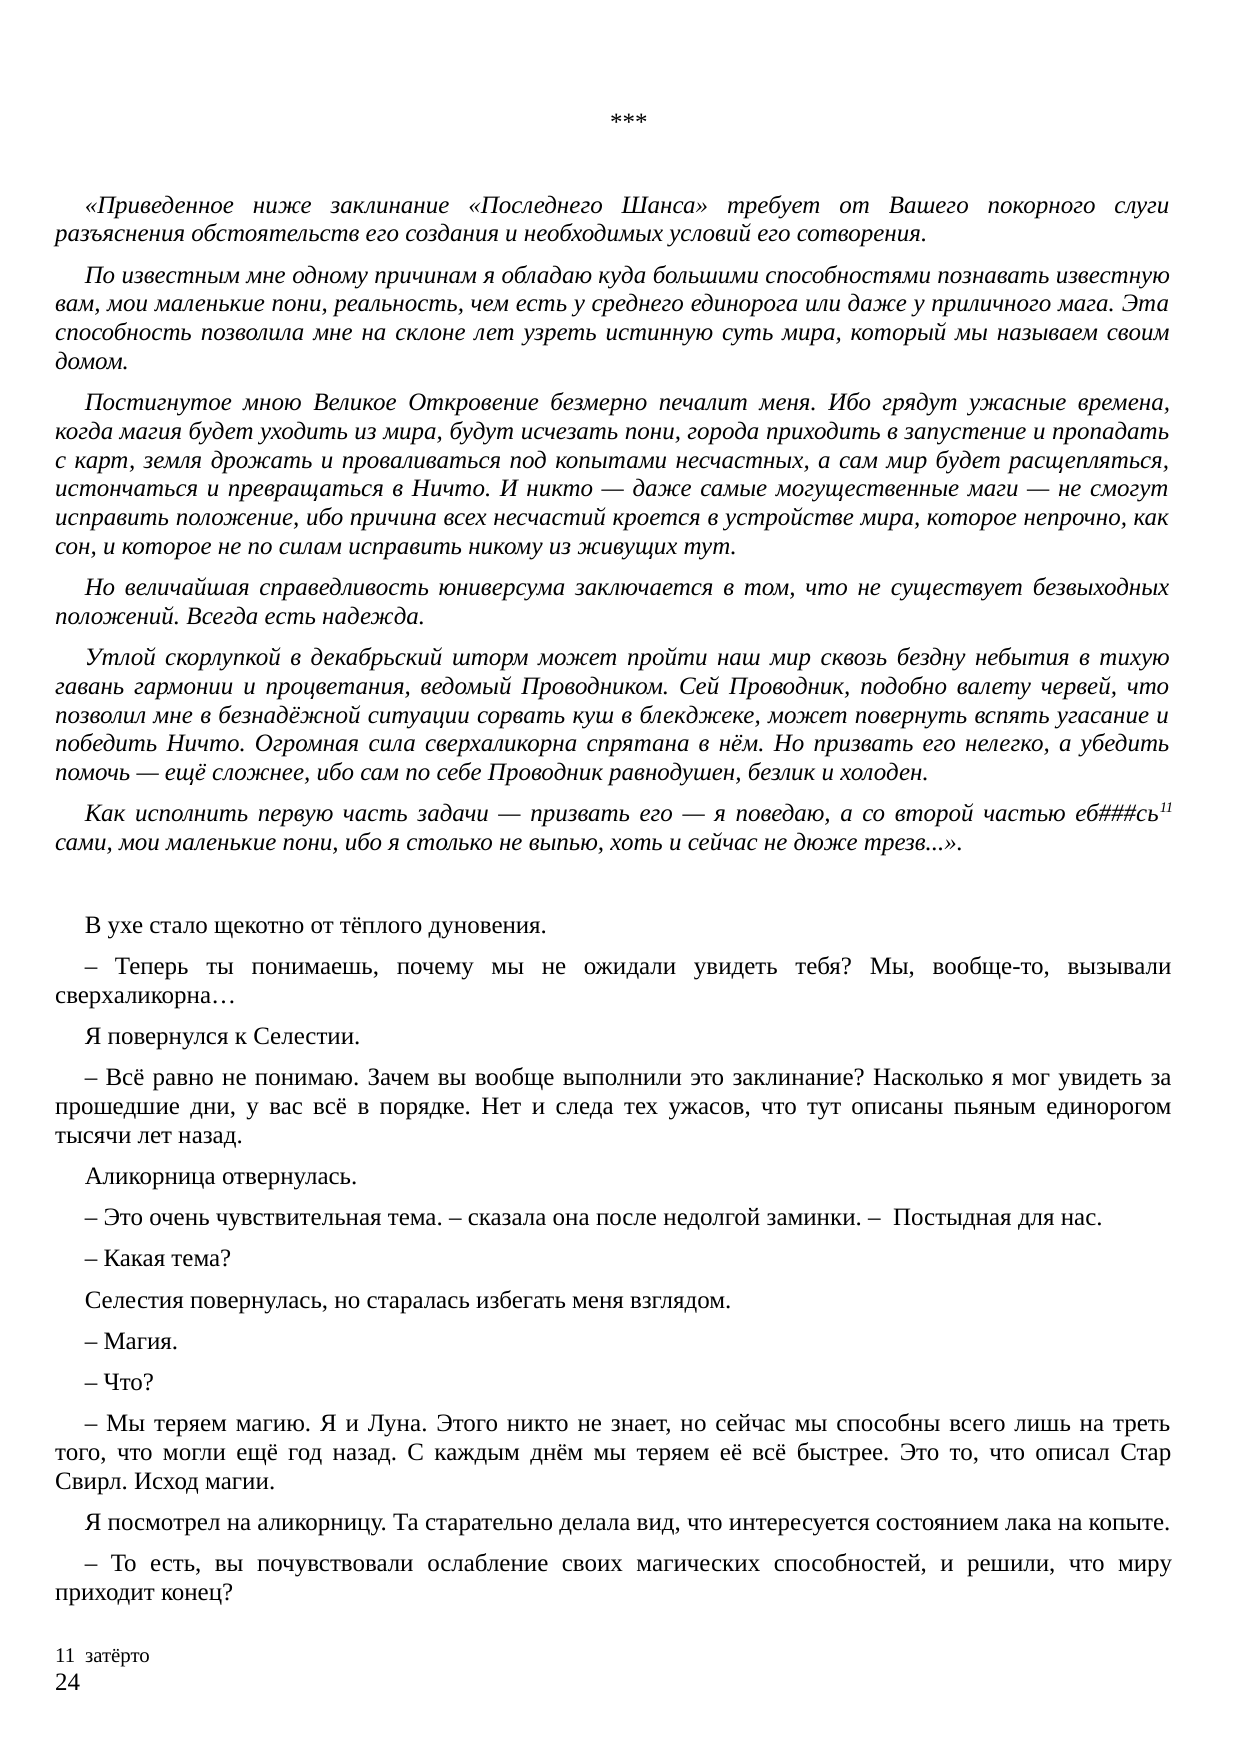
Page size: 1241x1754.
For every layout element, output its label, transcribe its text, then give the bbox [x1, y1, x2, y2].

text В ухе стало щекотно от тёплого дуновения. [55, 910, 1173, 938]
text Аликорница отвернулась. [55, 1161, 1173, 1190]
text – Всё равно не понимаю. Зачем вы вообще выполнили это заклинание? Насколько я мог увидеть за прошедшие дни, у вас всё в порядке. Нет и следа тех ужасов, что тут описаны пьяным единорогом тысячи лет назад. [55, 1062, 1173, 1148]
text – Мы теряем магию. Я и Луна. Этого никто не знает, но сейчас мы способны всего лишь на треть того, что могли ещё год назад. С каждым днём мы теряем её всё быстрее. Это то, что описал Стар Свирл. Исход магии. [55, 1408, 1173, 1495]
text затёрто [55, 1642, 1173, 1667]
text – Теперь ты понимаешь, почему мы не ожидали увидеть тебя? Мы, вообще-то, вызывали сверхаликорна… [55, 951, 1173, 1008]
text Селестия повернулась, но старалась избегать меня взглядом. [55, 1285, 1173, 1313]
text *** [55, 107, 1173, 136]
text – Магия. [55, 1326, 1173, 1355]
text – Какая тема? [55, 1243, 1173, 1272]
text Я посмотрел на аликорницу. Та старательно делала вид, что интересуется состоянием лака на копыте. [55, 1507, 1173, 1536]
text Как исполнить первую часть задачи — призвать его — я поведаю, а со второй частью еб###сь сами, мои маленькие пони, ибо я столько не выпью, хоть и сейчас не дюже трезв...». [55, 798, 1173, 856]
text – Что? [55, 1367, 1173, 1396]
text Я повернулся к Селестии. [55, 1021, 1173, 1050]
text – Это очень чувствительная тема. – сказала она после недолгой заминки. – Постыдная для нас. [55, 1202, 1173, 1231]
text «Приведенное ниже заклинание «Последнего Шанса» требует от Вашего покорного слуги разъяснения обстоятельств его создания и необходимых условий его сотворения. [55, 190, 1173, 247]
text По известным мне одному причинам я обладаю куда большими способностями познавать известную вам, мои маленькие пони, реальность, чем есть у среднего единорога или даже у приличного мага. Эта способность позволила мне на склоне лет узреть истинную суть мира, который мы называем своим домом. [55, 260, 1173, 375]
text Постигнутое мною Великое Откровение безмерно печалит меня. Ибо грядут ужасные времена, когда магия будет уходить из мира, будут исчезать пони, города приходить в запустение и пропадать с карт, земля дрожать и проваливаться под копытами несчастных, а сам мир будет расщепляться, истончаться и превращаться в Ничто. И никто — даже самые могущественные маги — не смогут исправить положение, ибо причина всех несчастий кроется в устройстве мира, которое непрочно, как сон, и которое не по силам исправить никому из живущих тут. [55, 387, 1173, 560]
text Но величайшая справедливость юниверсума заключается в том, что не существует безвыходных положений. Всегда есть надежда. [55, 572, 1173, 630]
text – То есть, вы почувствовали ослабление своих магических способностей, и решили, что миру приходит конец? [55, 1548, 1173, 1606]
text Утлой скорлупкой в декабрьский шторм может пройти наш мир сквозь бездну небытия в тихую гавань гармонии и процветания, ведомый Проводником. Сей Проводник, подобно валету червей, что позволил мне в безнадёжной ситуации сорвать куш в блекджеке, может повернуть вспять угасание и победить Ничто. Огромная сила сверхаликорна спрятана в нём. Но призвать его нелегко, а убедить помочь — ещё сложнее, ибо сам по себе Проводник равнодушен, безлик и холоден. [55, 642, 1173, 786]
